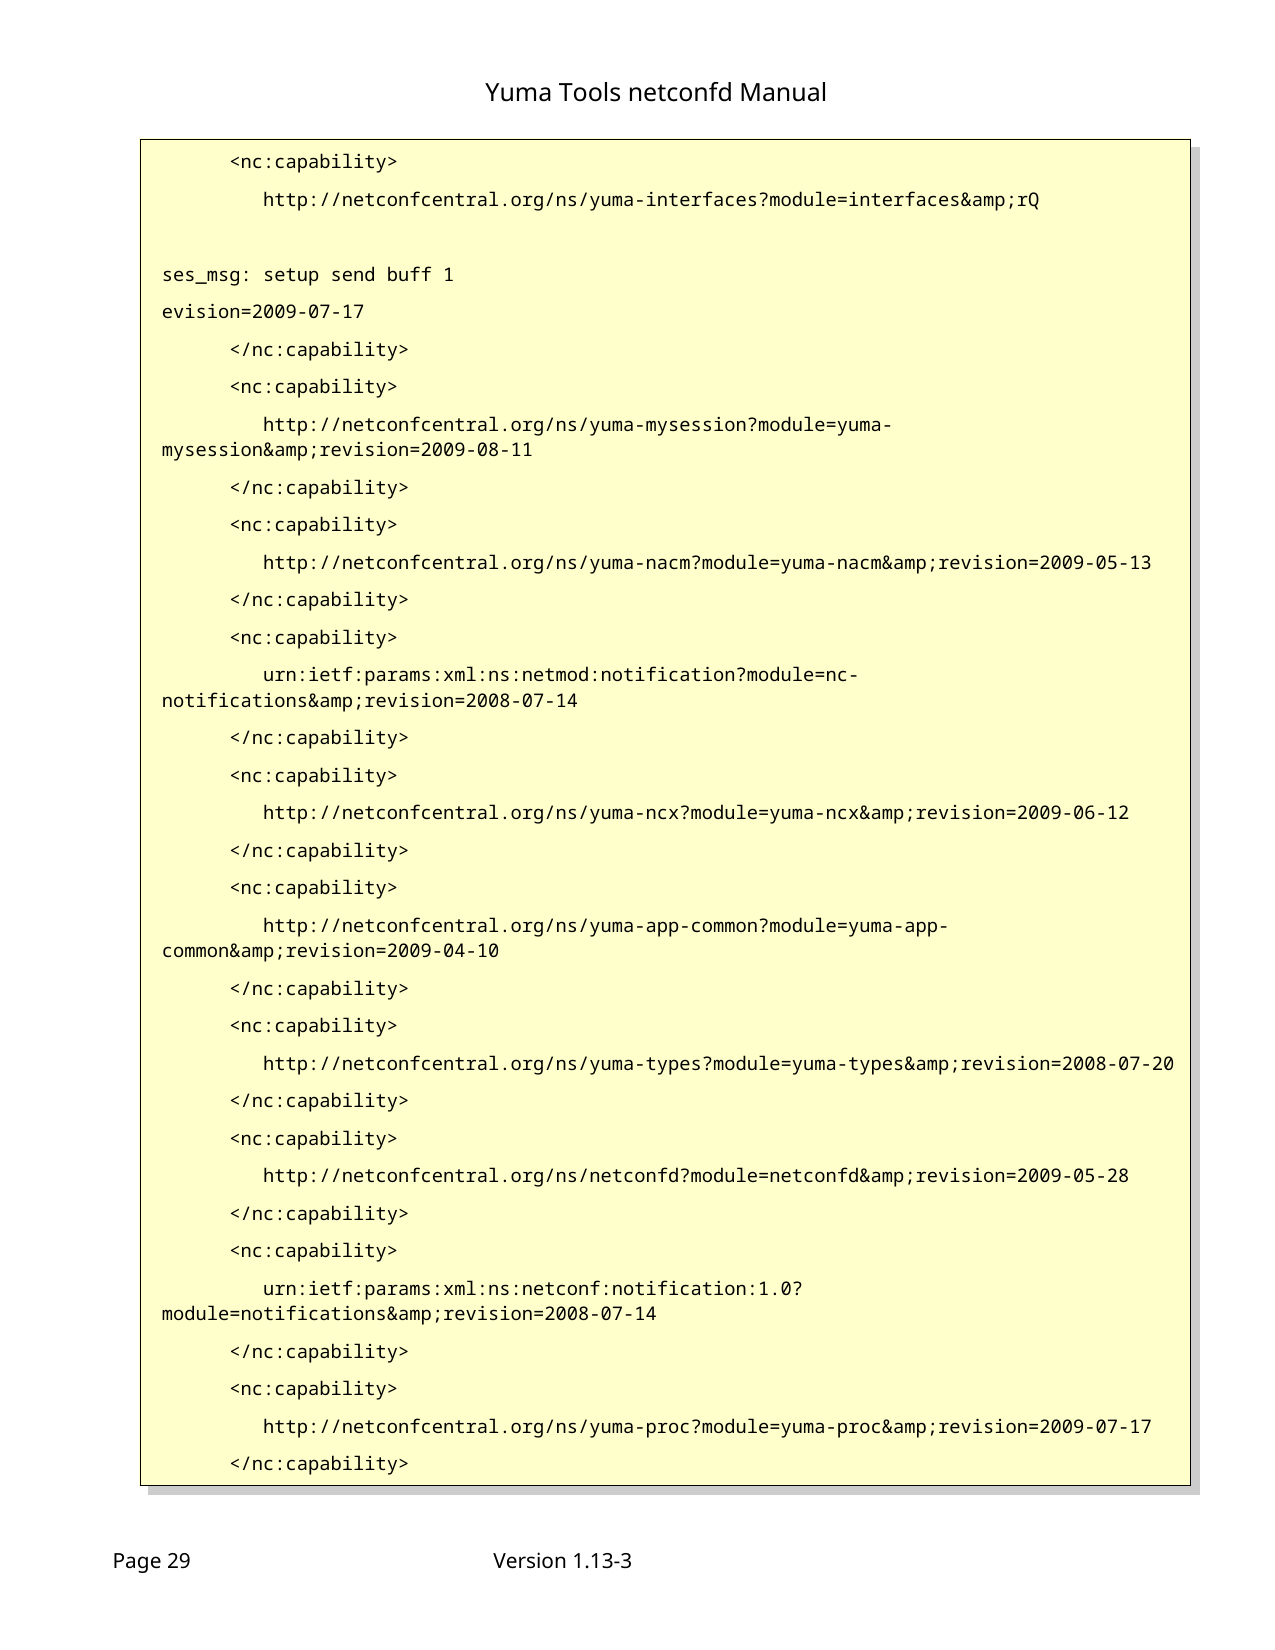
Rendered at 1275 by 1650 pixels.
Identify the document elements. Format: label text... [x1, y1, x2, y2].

text http://netconfcentral.org/ns/yuma-app-common?module=yuma-app-common&amp;revision=2009-04-10 [141, 902, 1190, 963]
text </nc:capability> [141, 1078, 1190, 1113]
text http://netconfcentral.org/ns/yuma-nacm?module=yuma-nacm&amp;revision=2009-05-13 [141, 539, 1190, 574]
text </nc:capability> [141, 1328, 1190, 1364]
text <nc:capability> [141, 363, 1190, 399]
text <nc:capability> [141, 614, 1190, 649]
text http://netconfcentral.org/ns/yuma-proc?module=yuma-proc&amp;revision=2009-07-17 [141, 1403, 1190, 1439]
text </nc:capability> [141, 577, 1190, 612]
text <nc:capability> [141, 140, 1190, 174]
text <nc:capability> [141, 864, 1190, 900]
text </nc:capability> [141, 965, 1190, 1001]
text http://netconfcentral.org/ns/yuma-mysession?module=yuma-mysession&amp;revision=2009-08-11 [141, 401, 1190, 462]
text <nc:capability> [141, 1003, 1190, 1038]
text http://netconfcentral.org/ns/netconfd?module=netconfd&amp;revision=2009-05-28 [141, 1153, 1190, 1188]
text ses_msg: setup send buff 1 [141, 251, 1190, 287]
text </nc:capability> [141, 326, 1190, 362]
text <nc:capability> [141, 1366, 1190, 1401]
text <nc:capability> [141, 1115, 1190, 1151]
text </nc:capability> [141, 827, 1190, 863]
text </nc:capability> [141, 1190, 1190, 1226]
text <nc:capability> [141, 1228, 1190, 1263]
text </nc:capability> [141, 714, 1190, 750]
text </nc:capability> [141, 1441, 1190, 1485]
text <nc:capability> [141, 502, 1190, 537]
text urn:ietf:params:xml:ns:netconf:notification:1.0?module=notifications&amp;revision=2008-07-14 [141, 1265, 1190, 1326]
text <nc:capability> [141, 752, 1190, 788]
text urn:ietf:params:xml:ns:netmod:notification?module=nc-notifications&amp;revision=2008-07-14 [141, 652, 1190, 713]
text evision=2009-07-17 [141, 288, 1190, 324]
text </nc:capability> [141, 464, 1190, 499]
text http://netconfcentral.org/ns/yuma-ncx?module=yuma-ncx&amp;revision=2009-06-12 [141, 789, 1190, 825]
text http://netconfcentral.org/ns/yuma-types?module=yuma-types&amp;revision=2008-07-20 [141, 1040, 1190, 1076]
text http://netconfcentral.org/ns/yuma-interfaces?module=interfaces&amp;rQ [141, 176, 1190, 212]
